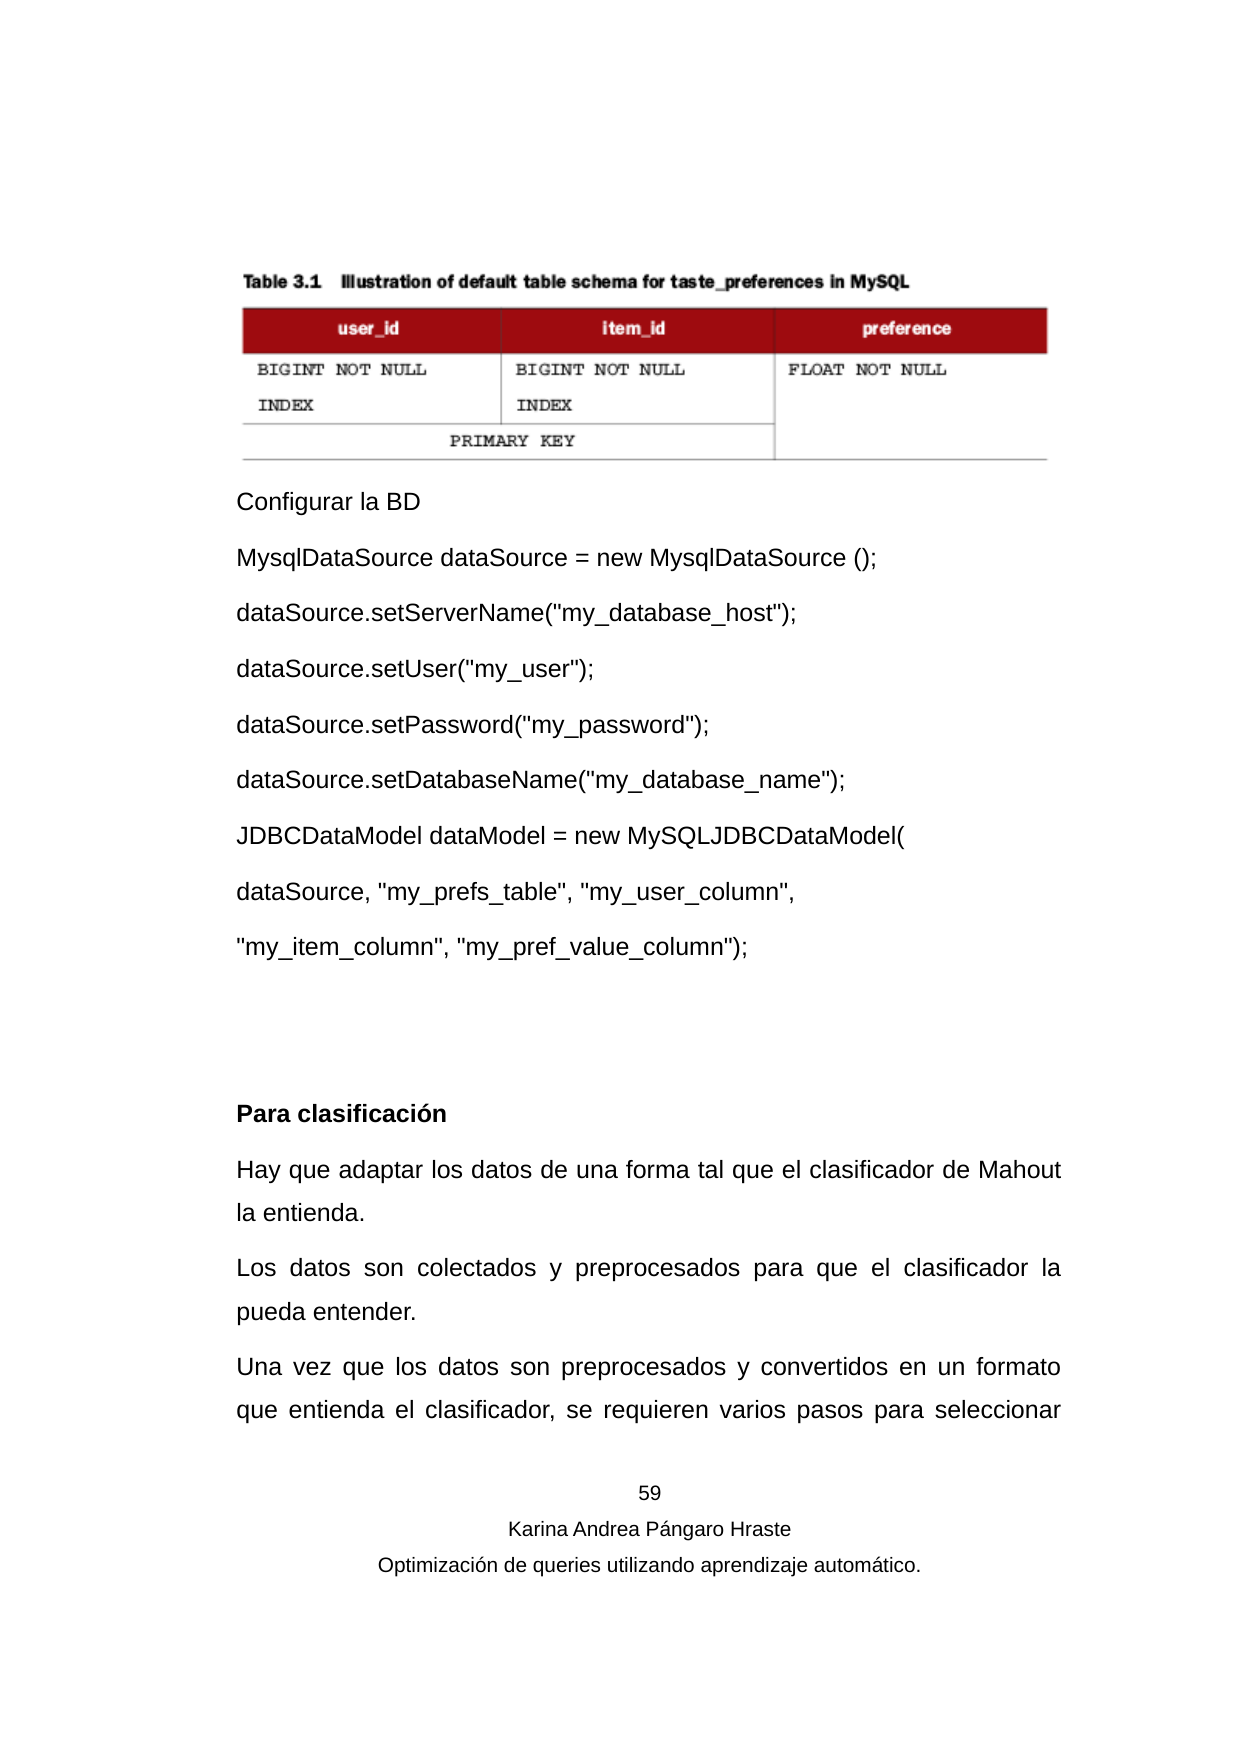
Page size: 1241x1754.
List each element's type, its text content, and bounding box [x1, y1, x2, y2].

text dataSource.setDatabaseName("my_database_name"); [236, 765, 1063, 794]
text MysqlDataSource dataSource = new MysqlDataSource (); [236, 543, 1063, 571]
picture [236, 265, 1063, 473]
text dataSource.setPassword("my_password"); [236, 709, 1063, 738]
text "my_item_column", "my_pref_value_column"); [236, 932, 1063, 961]
text Una vez que los datos son preprocesados y convertidos en un formato que entienda el clasificador, se requieren varios pasos para seleccionar [236, 1352, 1063, 1424]
text dataSource.setUser("my_user"); [236, 654, 1063, 683]
text dataSource.setServerName("my_database_host"); [236, 598, 1063, 627]
text Hay que adaptar los datos de una forma tal que el clasificador de Mahout la entienda. [236, 1154, 1063, 1226]
text Para clasificación [236, 1099, 1063, 1128]
text Los datos son colectados y preprocesados para que el clasificador la pueda entender. [236, 1253, 1063, 1325]
text dataSource, "my_prefs_table", "my_user_column", [236, 876, 1063, 905]
text Configurar la BD [236, 473, 1063, 516]
text JDBCDataModel dataModel = new MySQLJDBCDataModel( [236, 821, 1063, 849]
